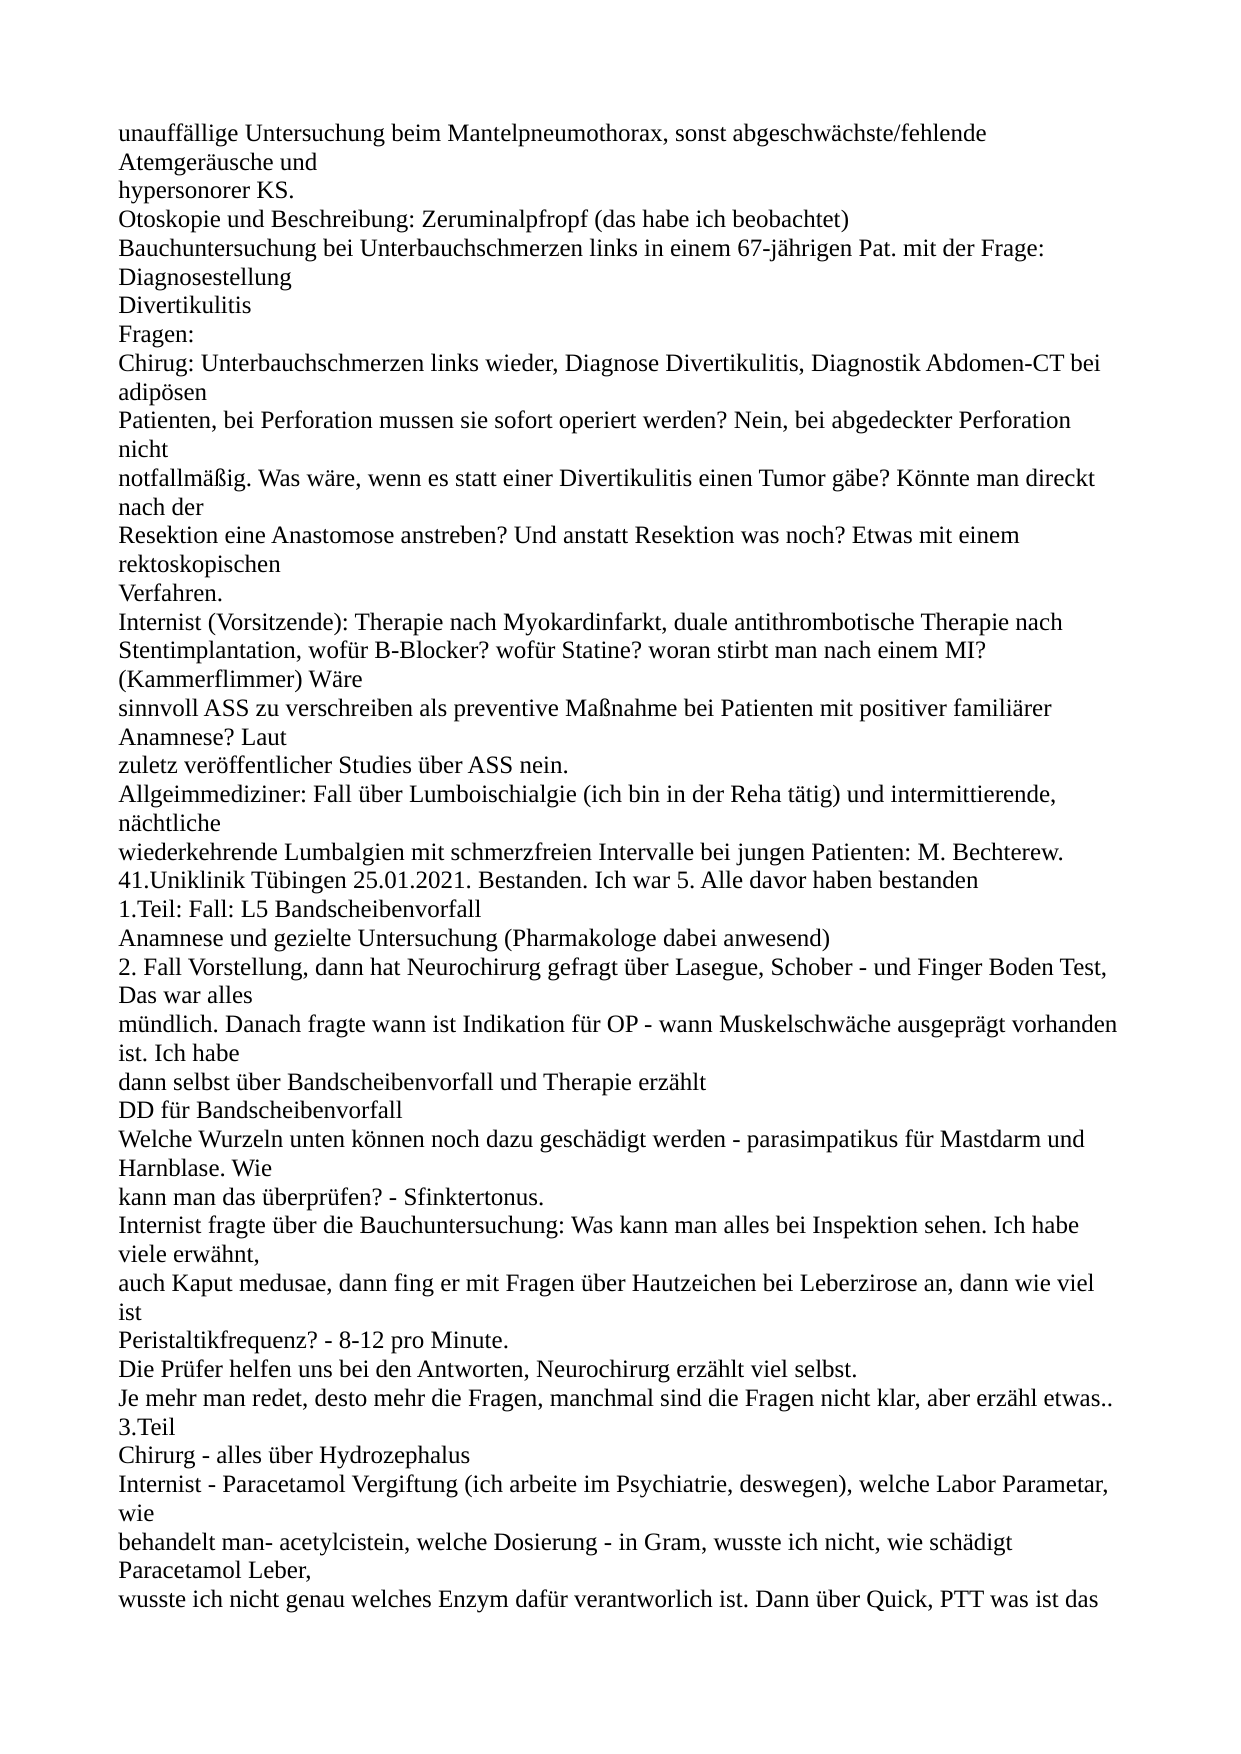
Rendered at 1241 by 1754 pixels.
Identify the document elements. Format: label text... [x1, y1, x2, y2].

text Verfahren. [118, 578, 1122, 607]
text 1.Teil: Fall: L5 Bandscheibenvorfall [118, 894, 1122, 923]
text Resektion eine Anastomose anstreben? Und anstatt Resektion was noch? Etwas mit einem rektoskopischen [118, 521, 1122, 578]
text Internist (Vorsitzende): Therapie nach Myokardinfarkt, duale antithrombotische Therapie nach [118, 607, 1122, 636]
text auch Kaput medusae, dann fing er mit Fragen über Hautzeichen bei Leberzirose an, dann wie viel ist [118, 1268, 1122, 1326]
text Anamnese und gezielte Untersuchung (Pharmakologe dabei anwesend) [118, 923, 1122, 952]
text wusste ich nicht genau welches Enzym dafür verantworlich ist. Dann über Quick, PTT was ist das [118, 1584, 1122, 1613]
text 41.Uniklinik Tübingen 25.01.2021. Bestanden. Ich war 5. Alle davor haben bestanden [118, 866, 1122, 894]
text Die Prüfer helfen uns bei den Antworten, Neurochirurg erzählt viel selbst. [118, 1354, 1122, 1383]
text notfallmäßig. Was wäre, wenn es statt einer Divertikulitis einen Tumor gäbe? Könnte man direckt nach der [118, 463, 1122, 521]
text 3.Teil [118, 1412, 1122, 1441]
text Patienten, bei Perforation mussen sie sofort operiert werden? Nein, bei abgedeckter Perforation nicht [118, 406, 1122, 463]
text behandelt man- acetylcistein, welche Dosierung - in Gram, wusste ich nicht, wie schädigt Paracetamol Leber, [118, 1527, 1122, 1584]
text Welche Wurzeln unten können noch dazu geschädigt werden - parasimpatikus für Mastdarm und Harnblase. Wie [118, 1124, 1122, 1182]
text Je mehr man redet, desto mehr die Fragen, manchmal sind die Fragen nicht klar, aber erzähl etwas.. [118, 1383, 1122, 1412]
text unauffällige Untersuchung beim Mantelpneumothorax, sonst abgeschwächste/fehlende Atemgeräusche und [118, 118, 1122, 176]
text Internist - Paracetamol Vergiftung (ich arbeite im Psychiatrie, deswegen), welche Labor Parametar, wie [118, 1469, 1122, 1527]
text Stentimplantation, wofür B-Blocker? wofür Statine? woran stirbt man nach einem MI? (Kammerflimmer) Wäre [118, 636, 1122, 693]
text Allgeimmediziner: Fall über Lumboischialgie (ich bin in der Reha tätig) und intermittierende, nächtliche [118, 779, 1122, 837]
text Chirug: Unterbauchschmerzen links wieder, Diagnose Divertikulitis, Diagnostik Abdomen-CT bei adipösen [118, 348, 1122, 406]
text Divertikulitis [118, 291, 1122, 319]
text kann man das überprüfen? - Sfinktertonus. [118, 1182, 1122, 1211]
text hypersonorer KS. [118, 176, 1122, 204]
text sinnvoll ASS zu verschreiben als preventive Maßnahme bei Patienten mit positiver familiärer Anamnese? Laut [118, 693, 1122, 751]
text dann selbst über Bandscheibenvorfall und Therapie erzählt [118, 1067, 1122, 1096]
text Peristaltikfrequenz? - 8-12 pro Minute. [118, 1326, 1122, 1354]
text DD für Bandscheibenvorfall [118, 1096, 1122, 1124]
text wiederkehrende Lumbalgien mit schmerzfreien Intervalle bei jungen Patienten: M. Bechterew. [118, 837, 1122, 866]
text Bauchuntersuchung bei Unterbauchschmerzen links in einem 67-jährigen Pat. mit der Frage: Diagnosestellung [118, 233, 1122, 291]
text Fragen: [118, 319, 1122, 348]
text Internist fragte über die Bauchuntersuchung: Was kann man alles bei Inspektion sehen. Ich habe viele erwähnt, [118, 1211, 1122, 1268]
text Otoskopie und Beschreibung: Zeruminalpfropf (das habe ich beobachtet) [118, 204, 1122, 233]
text mündlich. Danach fragte wann ist Indikation für OP - wann Muskelschwäche ausgeprägt vorhanden ist. Ich habe [118, 1009, 1122, 1067]
text zuletz veröffentlicher Studies über ASS nein. [118, 751, 1122, 779]
text 2. Fall Vorstellung, dann hat Neurochirurg gefragt über Lasegue, Schober - und Finger Boden Test, Das war alles [118, 952, 1122, 1009]
text Chirurg - alles über Hydrozephalus [118, 1441, 1122, 1469]
